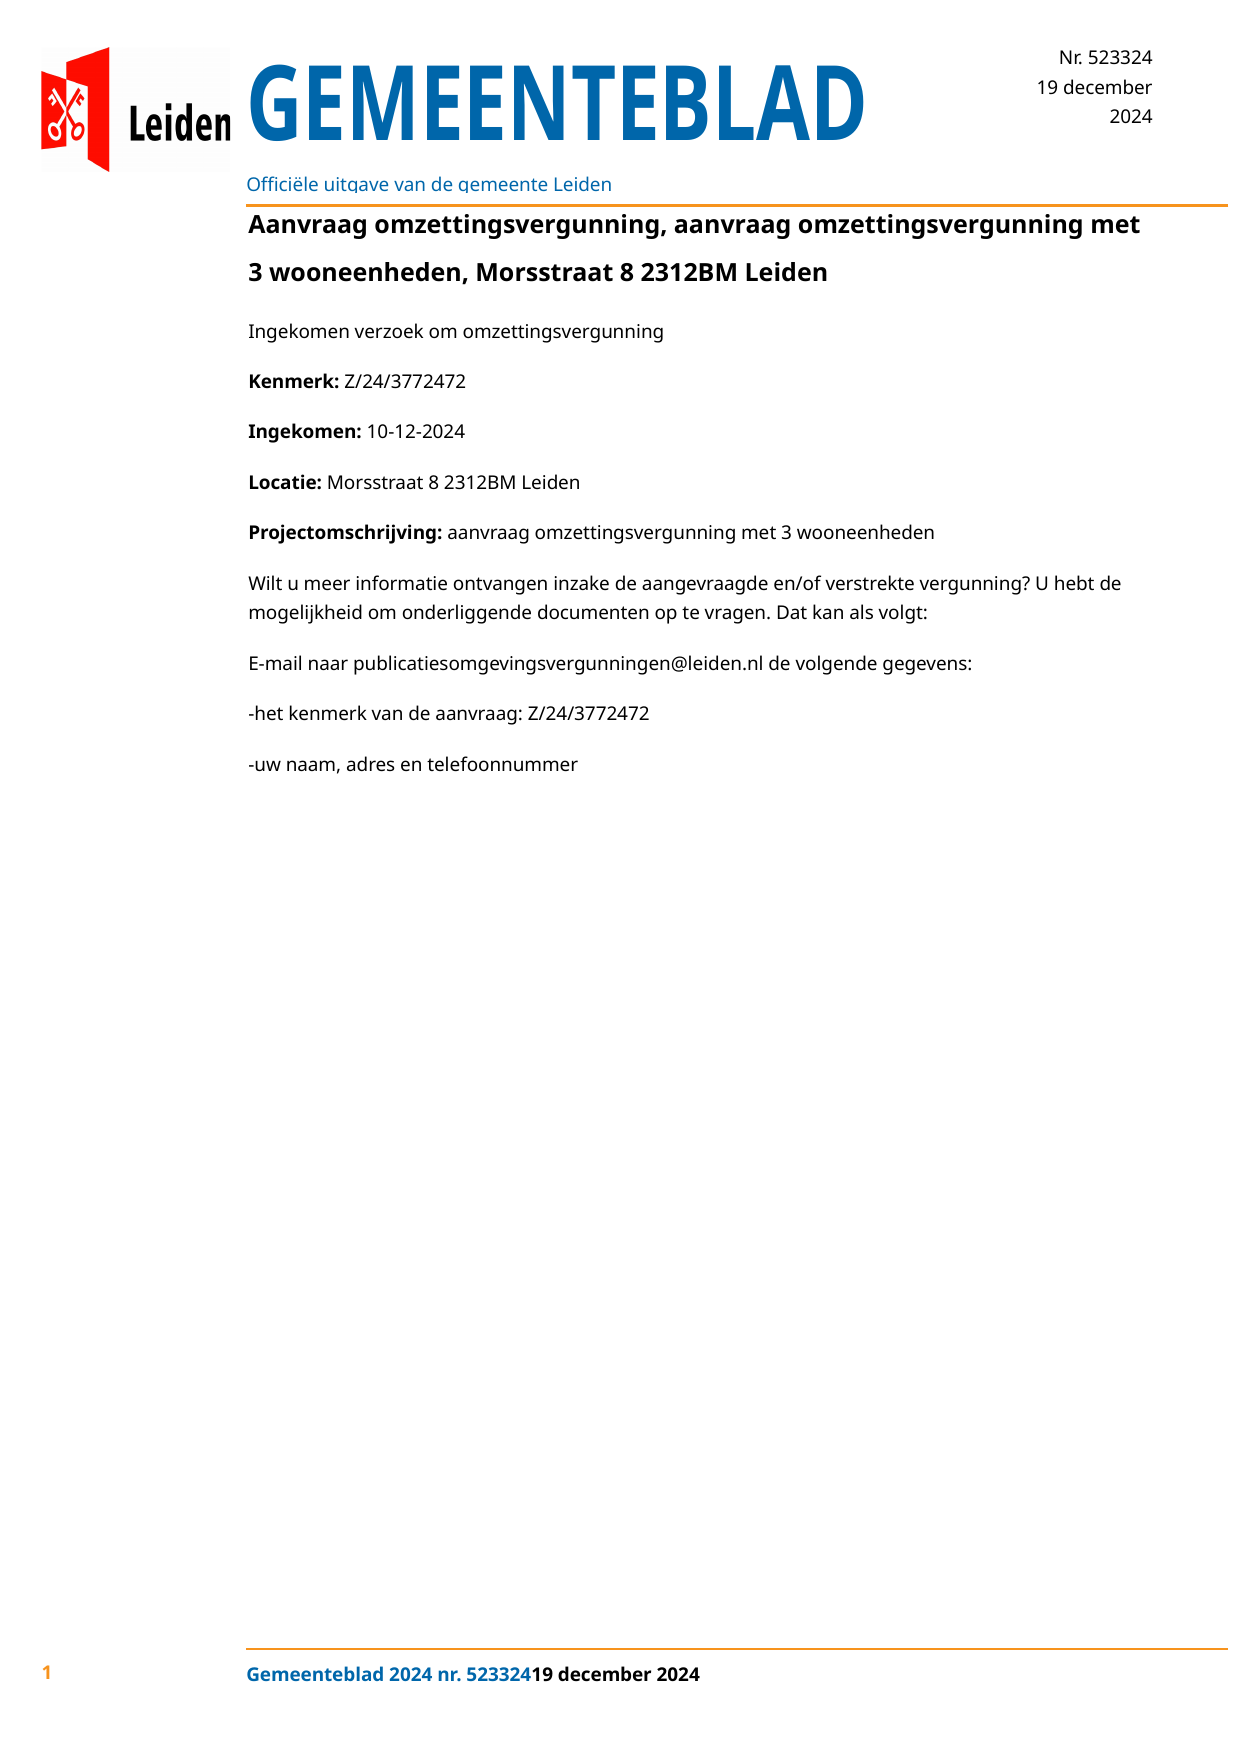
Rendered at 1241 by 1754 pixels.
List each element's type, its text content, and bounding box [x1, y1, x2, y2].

text Wilt u meer informatie ontvangen inzake de aangevraagde en/of verstrekte vergunning? U hebt de mogelijkheid om onderliggende documenten op te vragen. Dat kan als volgt: [248, 570, 1152, 625]
text Locatie: Morsstraat 8 2312BM Leiden [248, 469, 1152, 495]
picture [41, 47, 231, 172]
text Ingekomen: 10-12-2024 [248, 419, 1152, 444]
text Projectomschrijving: aanvraag omzettingsvergunning met 3 wooneenheden [248, 519, 1152, 545]
text Ingekomen verzoek om omzettingsvergunning [248, 318, 1152, 344]
text -het kenmerk van de aanvraag: Z/24/3772472 [248, 700, 1152, 726]
text Aanvraag omzettingsvergunning, aanvraag omzettingsvergunning met 3 wooneenheden, Morsstraat 8 2312BM Leiden [248, 207, 1152, 288]
text Kenmerk: Z/24/3772472 [248, 368, 1152, 394]
text E-mail naar publicatiesomgevingsvergunningen@leiden.nl de volgende gegevens: [248, 650, 1152, 676]
text -uw naam, adres en telefoonnummer [248, 751, 1152, 777]
